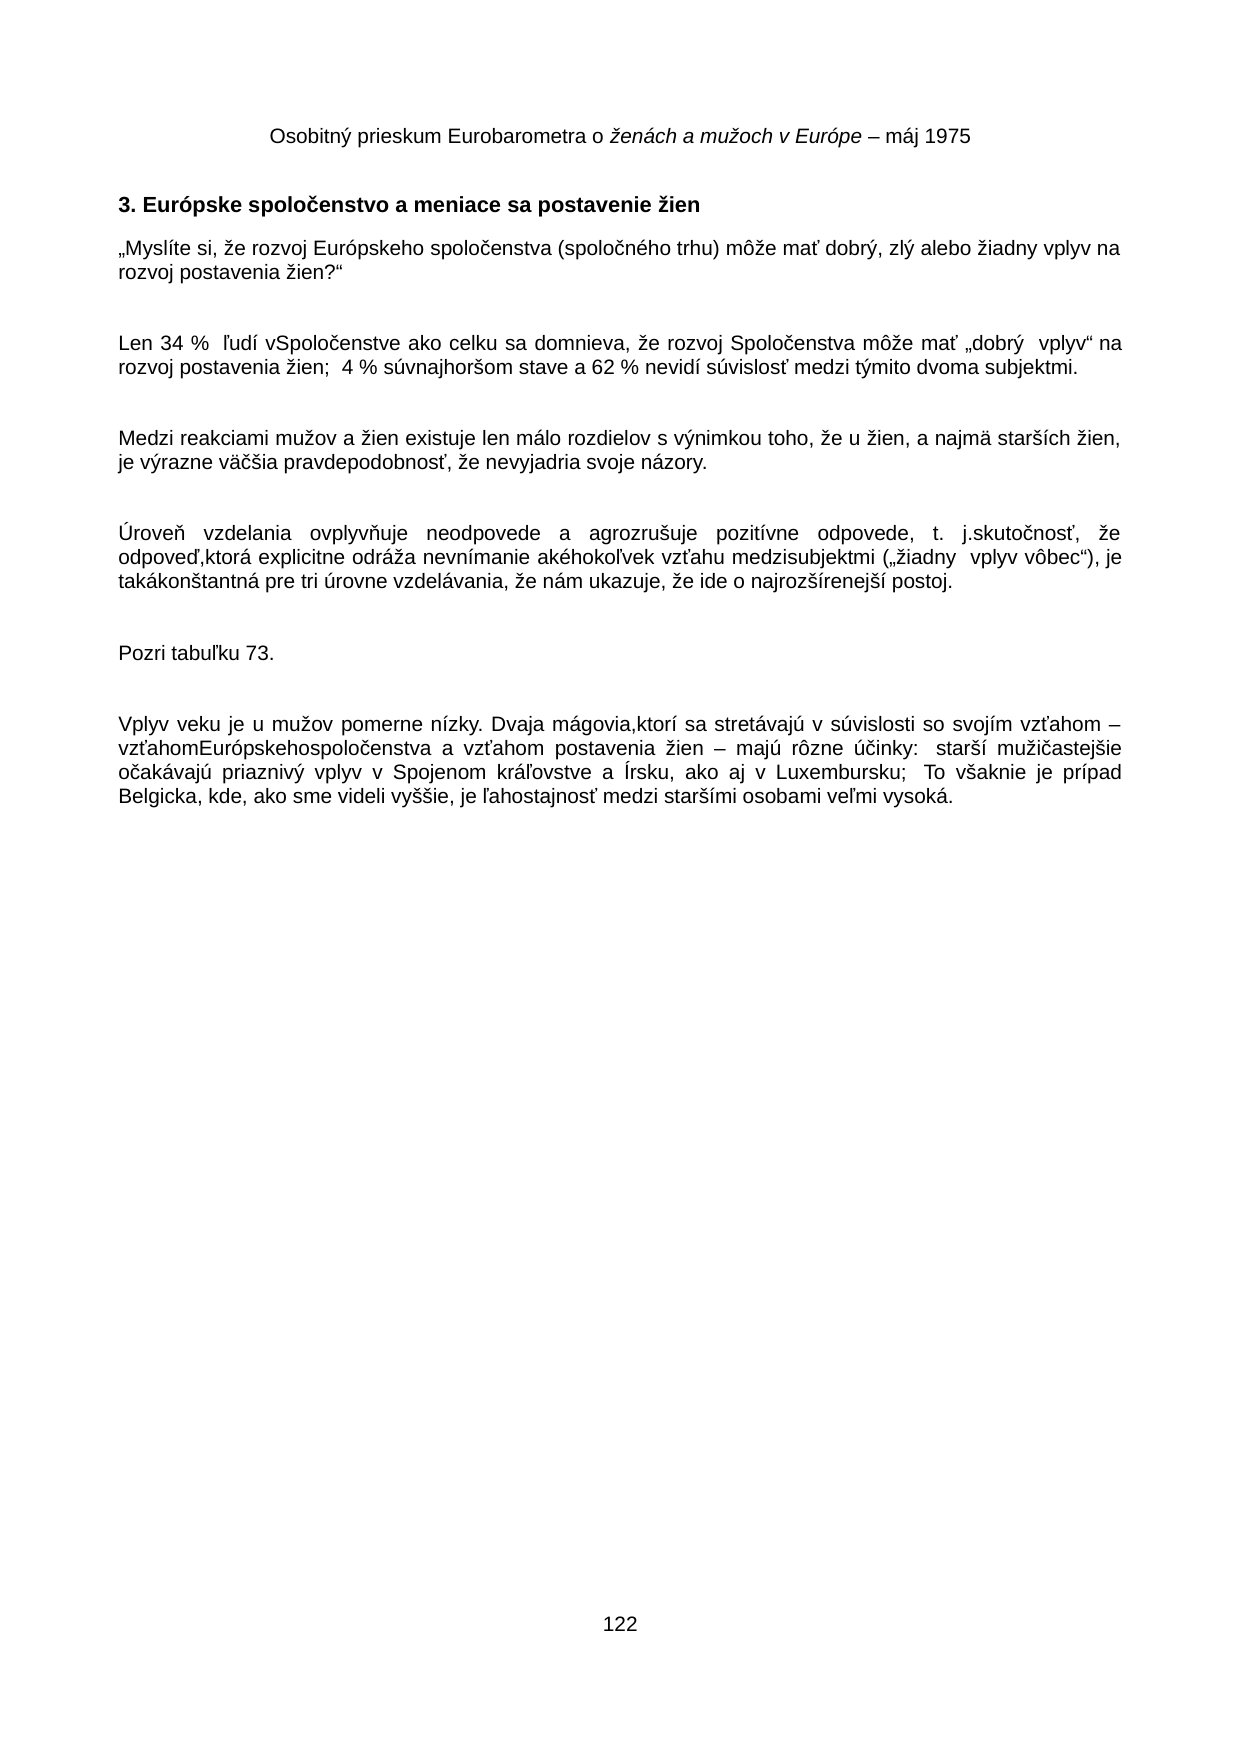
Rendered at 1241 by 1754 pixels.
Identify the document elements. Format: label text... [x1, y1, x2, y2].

text Vplyv veku je u mužov pomerne nízky. Dvaja mágovia,ktorí sa stretávajú v súvislosti so svojím vzťahom – vzťahomEurópskehospoločenstva a vzťahom postavenia žien – majú rôzne účinky: starší mužičastejšie očakávajú priaznivý vplyv v Spojenom kráľovstve a Írsku, ako aj v Luxembursku; To všaknie je prípad Belgicka, kde, ako sme videli vyššie, je ľahostajnosť medzi staršími osobami veľmi vysoká. [118, 712, 1122, 807]
text Pozri tabuľku 73. [118, 640, 1122, 664]
subtitle 3. Európske spoločenstvo a meniace sa postavenie žien [118, 192, 1122, 217]
text Medzi reakciami mužov a žien existuje len málo rozdielov s výnimkou toho, že u žien, a najmä starších žien, je výrazne väčšia pravdepodobnosť, že nevyjadria svoje názory. [118, 426, 1122, 474]
text Len 34 % ľudí vSpoločenstve ako celku sa domnieva, že rozvoj Spoločenstva môže mať „dobrý vplyv“ na rozvoj postavenia žien; 4 % súvnajhoršom stave a 62 % nevidí súvislosť medzi týmito dvoma subjektmi. [118, 331, 1122, 379]
text „Myslíte si, že rozvoj Európskeho spoločenstva (spoločného trhu) môže mať dobrý, zlý alebo žiadny vplyv na rozvoj postavenia žien?“ [118, 236, 1122, 283]
text Úroveň vzdelania ovplyvňuje neodpovede a agrozrušuje pozitívne odpovede, t. j.skutočnosť, že odpoveď,ktorá explicitne odráža nevnímanie akéhokoľvek vzťahu medzisubjektmi („žiadny vplyv vôbec“), je takákonštantná pre tri úrovne vzdelávania, že nám ukazuje, že ide o najrozšírenejší postoj. [118, 521, 1122, 593]
